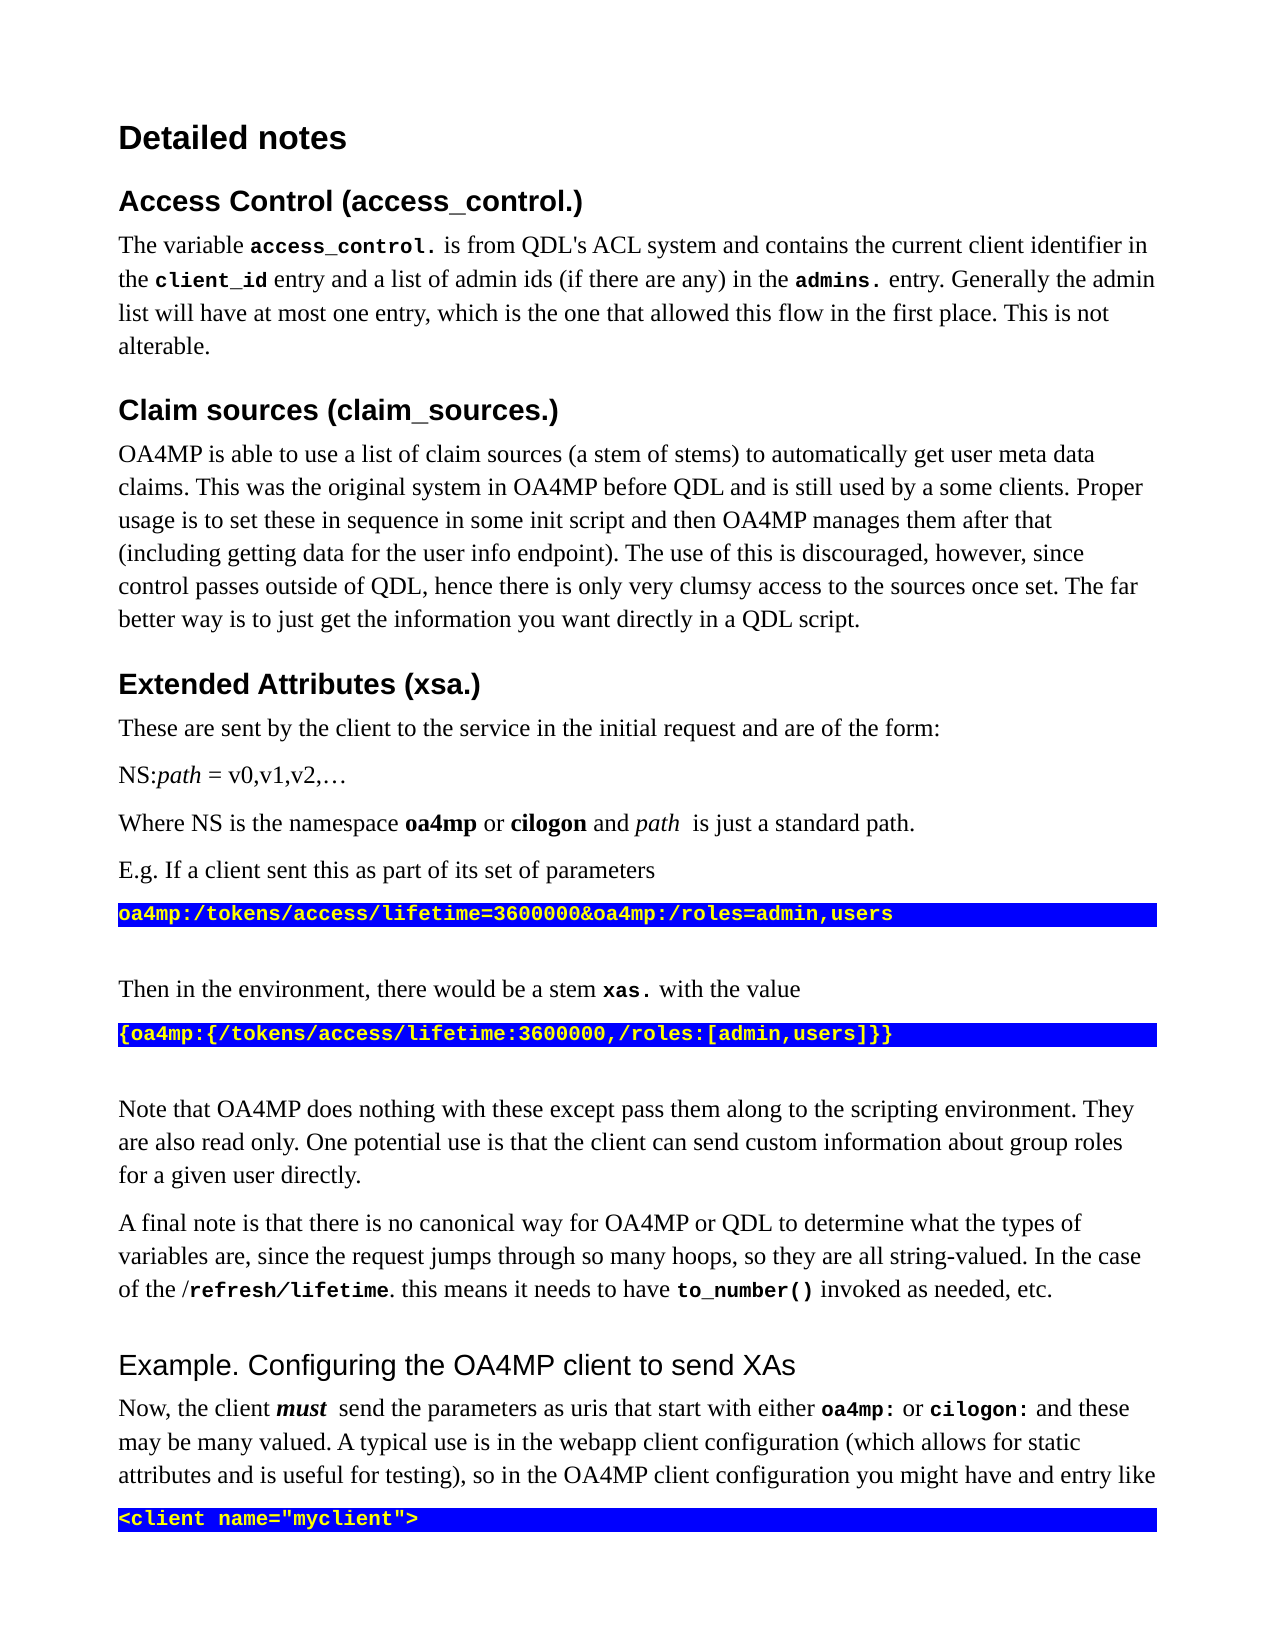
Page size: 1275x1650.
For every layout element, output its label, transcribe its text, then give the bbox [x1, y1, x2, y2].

text E.g. If a client sent this as part of its set of parameters [118, 856, 1157, 884]
text NS:path = v0,v1,v2,… [118, 760, 1157, 789]
subtitle Example. Configuring the OA4MP client to send XAs [118, 1347, 1157, 1381]
text The variable access_control. is from QDL's ACL system and contains the current client identifier in the client_id entry and a list of admin ids (if there are any) in the admins. entry. Generally the admin list will have at most one entry, which is the one that allowed this flow in the first place. This is not alterable. [118, 230, 1157, 359]
text Then in the environment, there would be a stem xas. with the value [118, 974, 1157, 1004]
subtitle Detailed notes [118, 118, 1157, 157]
text Note that OA4MP does nothing with these except pass them along to the scripting environment. They are also read only. One potential use is that the client can send custom information about group roles for a given user directly. [118, 1094, 1157, 1189]
text A final note is that there is no canonical way for OA4MP or QDL to determine what the types of variables are, since the request jumps through so many hoops, so they are all string-valued. In the case of the /refresh/lifetime. this means it needs to have to_number() invoked as needed, etc. [118, 1208, 1157, 1303]
text These are sent by the client to the service in the initial request and are of the form: [118, 713, 1157, 742]
text <client name="myclient"> [118, 1508, 1157, 1532]
subtitle Claim sources (claim_sources.) [118, 393, 1157, 427]
text Now, the client must send the parameters as uris that start with either oa4mp: or cilogon: and these may be many valued. A typical use is in the webapp client configuration (which allows for static attributes and is useful for testing), so in the OA4MP client configuration you might have and entry like [118, 1393, 1157, 1489]
text {oa4mp:{/tokens/access/lifetime:3600000,/roles:[admin,users]}} [118, 1023, 1157, 1047]
subtitle Extended Attributes (xsa.) [118, 667, 1157, 700]
text oa4mp:/tokens/access/lifetime=3600000&oa4mp:/roles=admin,users [118, 903, 1157, 927]
text Where NS is the namespace oa4mp or cilogon and path is just a standard path. [118, 808, 1157, 837]
text OA4MP is able to use a list of claim sources (a stem of stems) to automatically get user meta data claims. This was the original system in OA4MP before QDL and is still used by a some clients. Proper usage is to set these in sequence in some init script and then OA4MP manages them after that (including getting data for the user info endpoint). The use of this is discouraged, however, since control passes outside of QDL, hence there is only very clumsy access to the sources once set. The far better way is to just get the information you want directly in a QDL script. [118, 439, 1157, 633]
subtitle Access Control (access_control.) [118, 184, 1157, 218]
